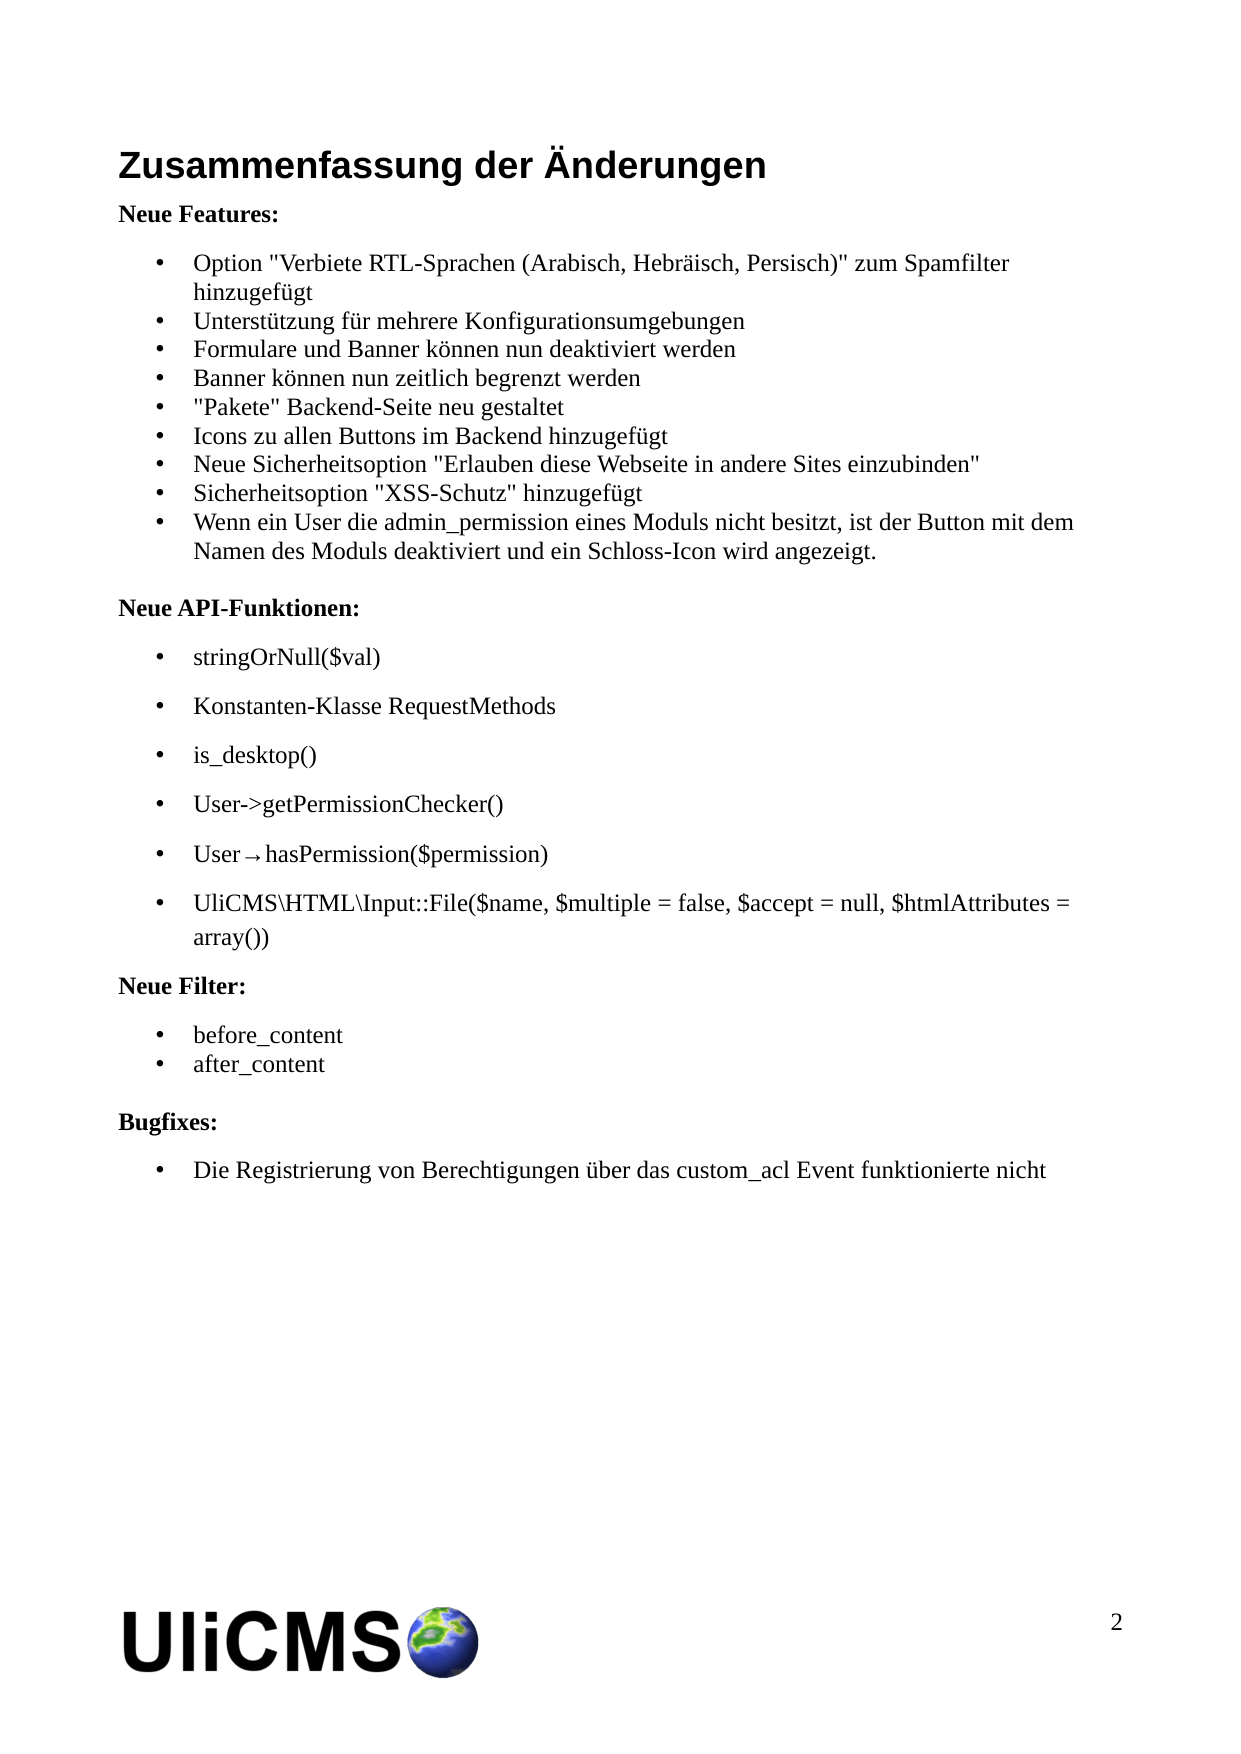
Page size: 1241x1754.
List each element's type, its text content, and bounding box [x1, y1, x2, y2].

text Neue Features: [118, 199, 1123, 228]
list is_desktop() [156, 741, 1123, 769]
list Wenn ein User die admin_permission eines Moduls nicht besitzt, ist der Button mit dem Namen des Moduls deaktiviert und ein Schloss-Icon wird angezeigt. [156, 507, 1123, 564]
list stringOrNull($val) [156, 642, 1123, 671]
list Unterstützung für mehrere Konfigurationsumgebungen [156, 306, 1123, 334]
list Icons zu allen Buttons im Backend hinzugefügt [156, 421, 1123, 449]
list Konstanten-Klasse RequestMethods [156, 691, 1123, 720]
list Sicherheitsoption "XSS-Schutz" hinzugefügt [156, 478, 1123, 507]
list User->getPermissionChecker() [156, 789, 1123, 818]
text Bugfixes: [118, 1107, 1123, 1135]
list UliCMS\HTML\Input::File($name, $multiple = false, $accept = null, $htmlAttributes = array()) [156, 888, 1123, 951]
list "Pakete" Backend-Seite neu gestaltet [156, 392, 1123, 421]
list Formulare und Banner können nun deaktiviert werden [156, 334, 1123, 363]
list Option "Verbiete RTL-Sprachen (Arabisch, Hebräisch, Persisch)" zum Spamfilter hinzugefügt [156, 248, 1123, 306]
list Neue Sicherheitsoption "Erlauben diese Webseite in andere Sites einzubinden" [156, 449, 1123, 478]
picture [118, 1607, 479, 1681]
list after_content [156, 1049, 1123, 1078]
list before_content [156, 1020, 1123, 1049]
list User→hasPermission($permission) [156, 839, 1123, 867]
list Banner können nun zeitlich begrenzt werden [156, 363, 1123, 392]
list Die Registrierung von Berechtigungen über das custom_acl Event funktionierte nicht [156, 1156, 1123, 1184]
text Neue API-Funktionen: [118, 593, 1123, 622]
text Neue Filter: [118, 971, 1123, 1000]
